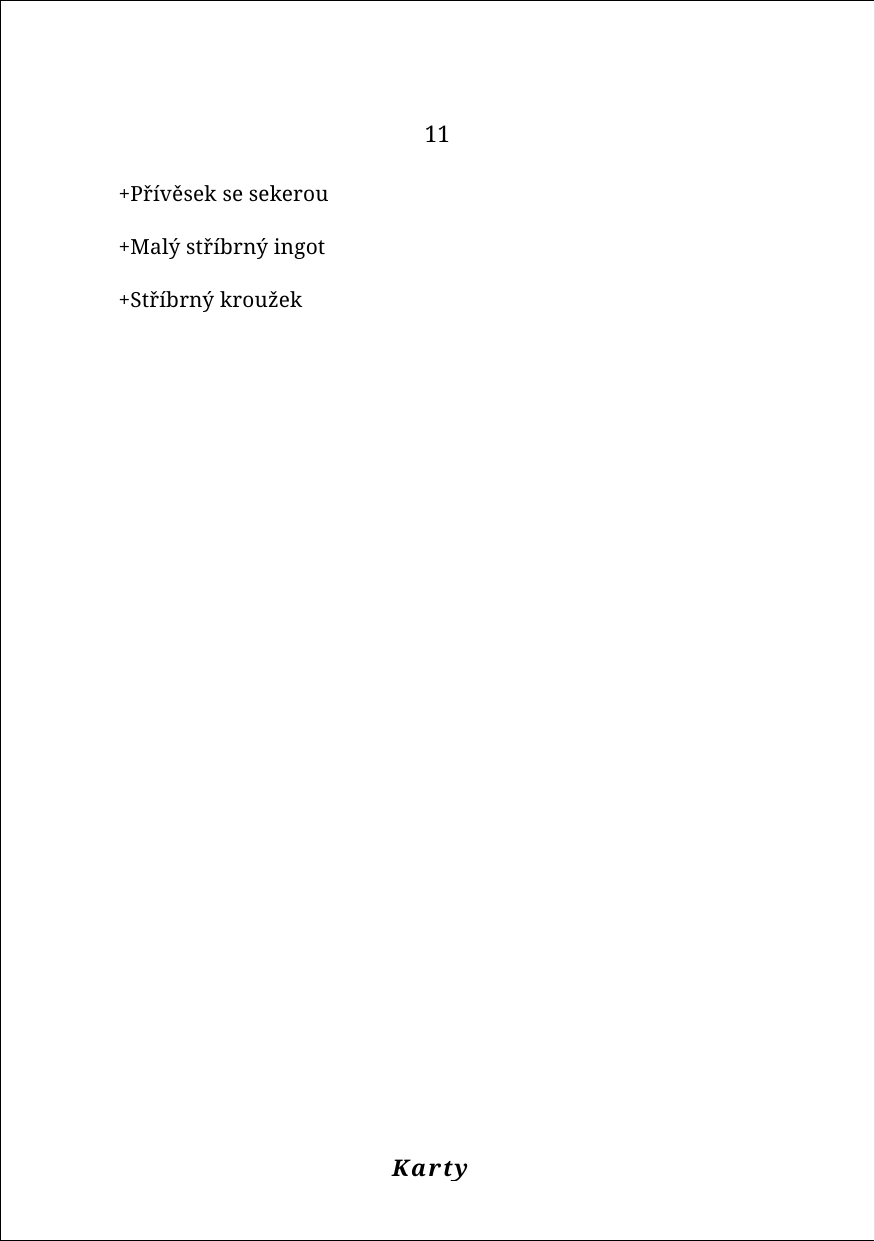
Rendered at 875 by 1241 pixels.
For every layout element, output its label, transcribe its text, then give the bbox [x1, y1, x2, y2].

text +Stříbrný kroužek [118, 285, 756, 314]
text +Malý stříbrný ingot [118, 232, 756, 261]
text +Přívěsek se sekerou [118, 179, 756, 207]
